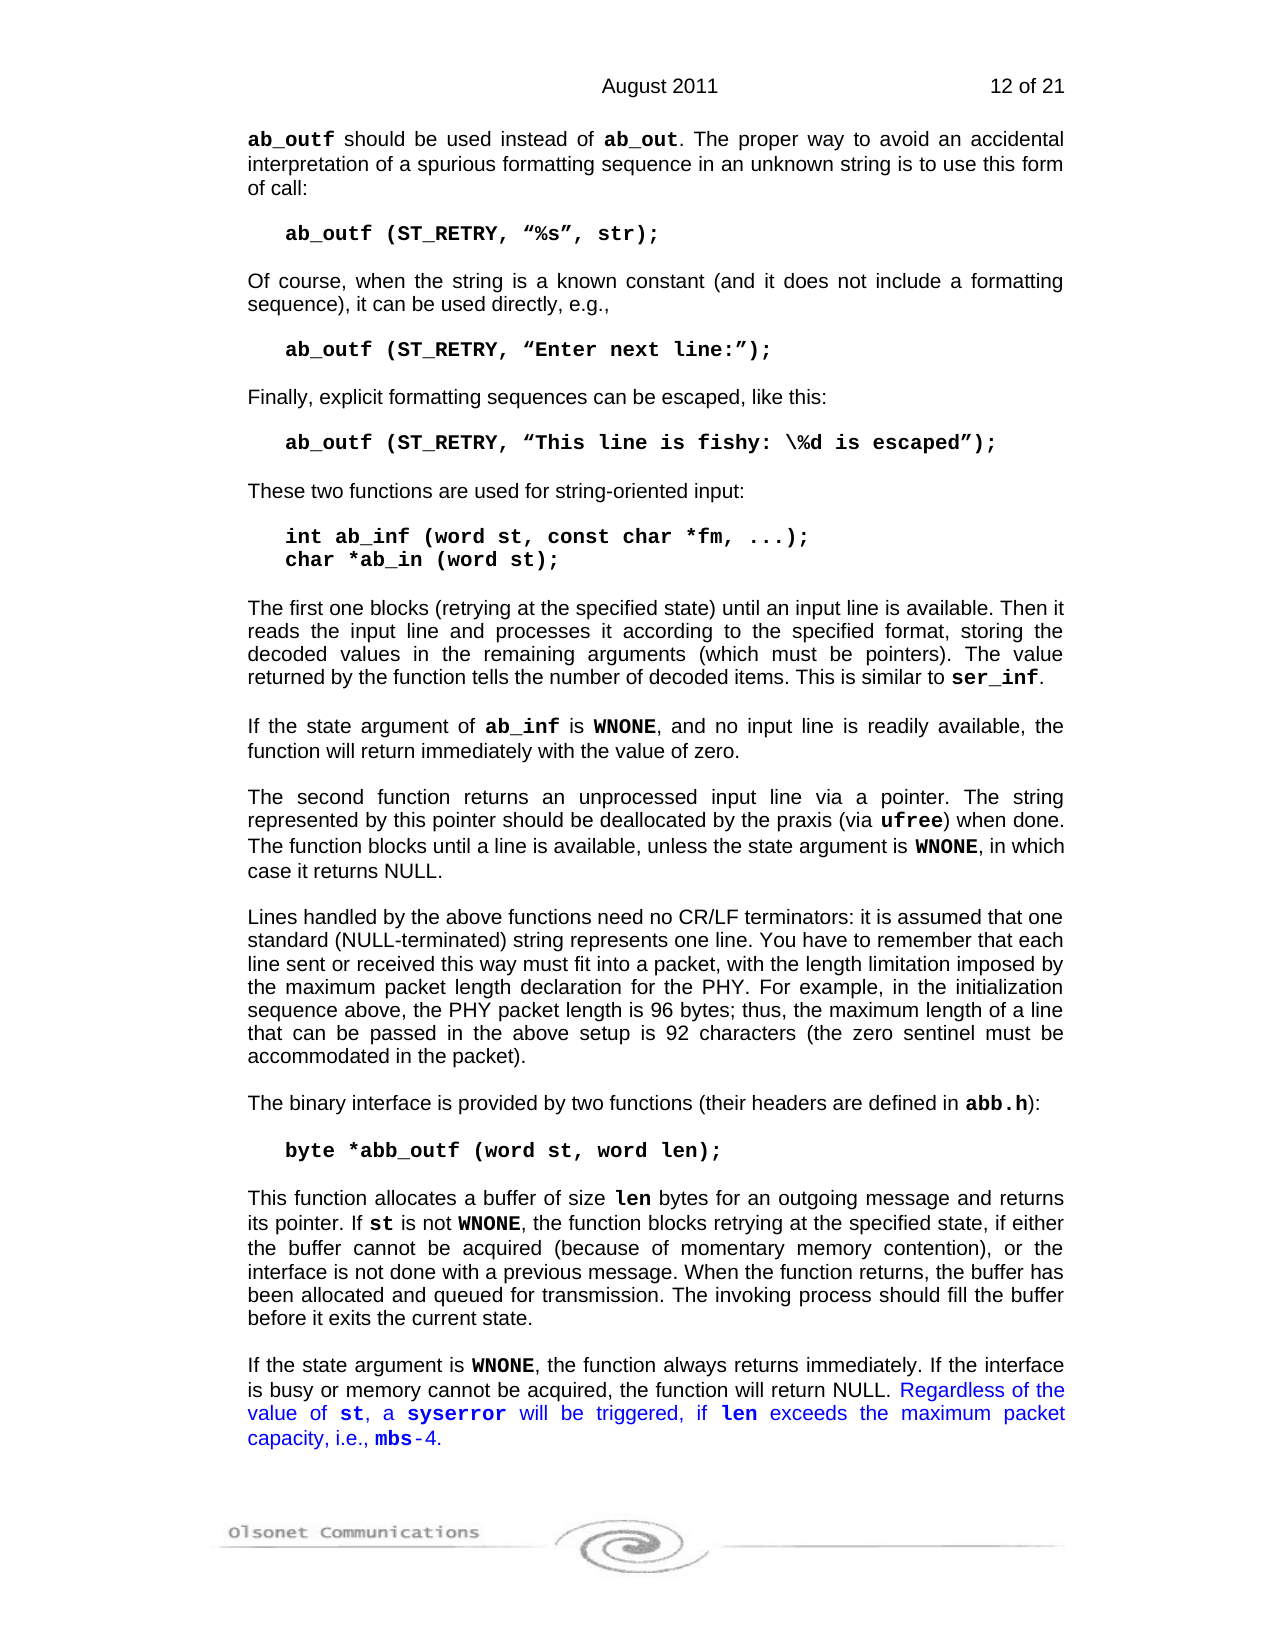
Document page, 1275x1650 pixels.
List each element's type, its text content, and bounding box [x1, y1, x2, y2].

text ab_outf (ST_RETRY, “This line is fishy: \%d is escaped”); [285, 432, 1065, 456]
text char *ab_in (word st); [285, 549, 1065, 573]
text The binary interface is provided by two functions (their headers are defined in abb.h): [247, 1092, 1065, 1117]
text Lines handled by the above functions need no CR/LF terminators: it is assumed that one standard (NULL-terminated) string represents one line. You have to remember that each line sent or received this way must fit into a packet, with the length limitation imposed by the maximum packet length declaration for the PHY. For example, in the initialization sequence above, the PHY packet length is 96 bytes; thus, the maximum length of a line that can be passed in the above setup is 92 characters (the zero sentinel must be accommodated in the packet). [247, 906, 1065, 1068]
text byte *abb_outf (word st, word len); [285, 1140, 1065, 1163]
text The second function returns an unprocessed input line via a pointer. The string represented by this pointer should be deallocated by the praxis (via ufree) when done. The function blocks until a line is available, unless the state argument is WNONE, in which case it returns NULL. [247, 786, 1065, 882]
text If the state argument of ab_inf is WNONE, and no input line is readily available, the function will return immediately with the value of zero. [247, 714, 1065, 763]
picture [210, 1504, 1065, 1596]
text These two functions are used for string-oriented input: [247, 479, 1065, 502]
text If the state argument is WNONE, the function always returns immediately. If the interface is busy or memory cannot be acquired, the function will return NULL. Regardless of the value of st, a syserror will be triggered, if len exceeds the maximum packet capacity, i.e., mbs-4. [247, 1353, 1065, 1452]
text The first one blocks (retrying at the specified state) until an input line is available. Then it reads the input line and processes it according to the specified format, storing the decoded values in the remaining arguments (which must be pointers). The value returned by the function tells the number of decoded items. This is similar to ser_inf. [247, 596, 1065, 691]
text This function allocates a buffer of size len bytes for an outgoing message and returns its pointer. If st is not WNONE, the function blocks retrying at the specified state, if either the buffer cannot be acquired (because of momentary memory contention), or the interface is not done with a previous message. When the function returns, the buffer has been allocated and queued for transmission. The invoking process should fill the buffer before it exits the current state. [247, 1187, 1065, 1330]
text ab_outf (ST_RETRY, “%s”, str); [285, 222, 1065, 246]
text Finally, explicit formatting sequences can be escaped, like this: [247, 386, 1065, 409]
text ab_outf should be used instead of ab_out. The proper way to avoid an accidental interpretation of a spurious formatting sequence in an unknown string is to use this form of call: [247, 128, 1065, 199]
text int ab_inf (word st, const char *fm, ...); [285, 526, 1065, 549]
text Of course, when the string is a known constant (and it does not include a formatting sequence), it can be used directly, e.g., [247, 269, 1065, 316]
text ab_outf (ST_RETRY, “Enter next line:”); [285, 339, 1065, 363]
